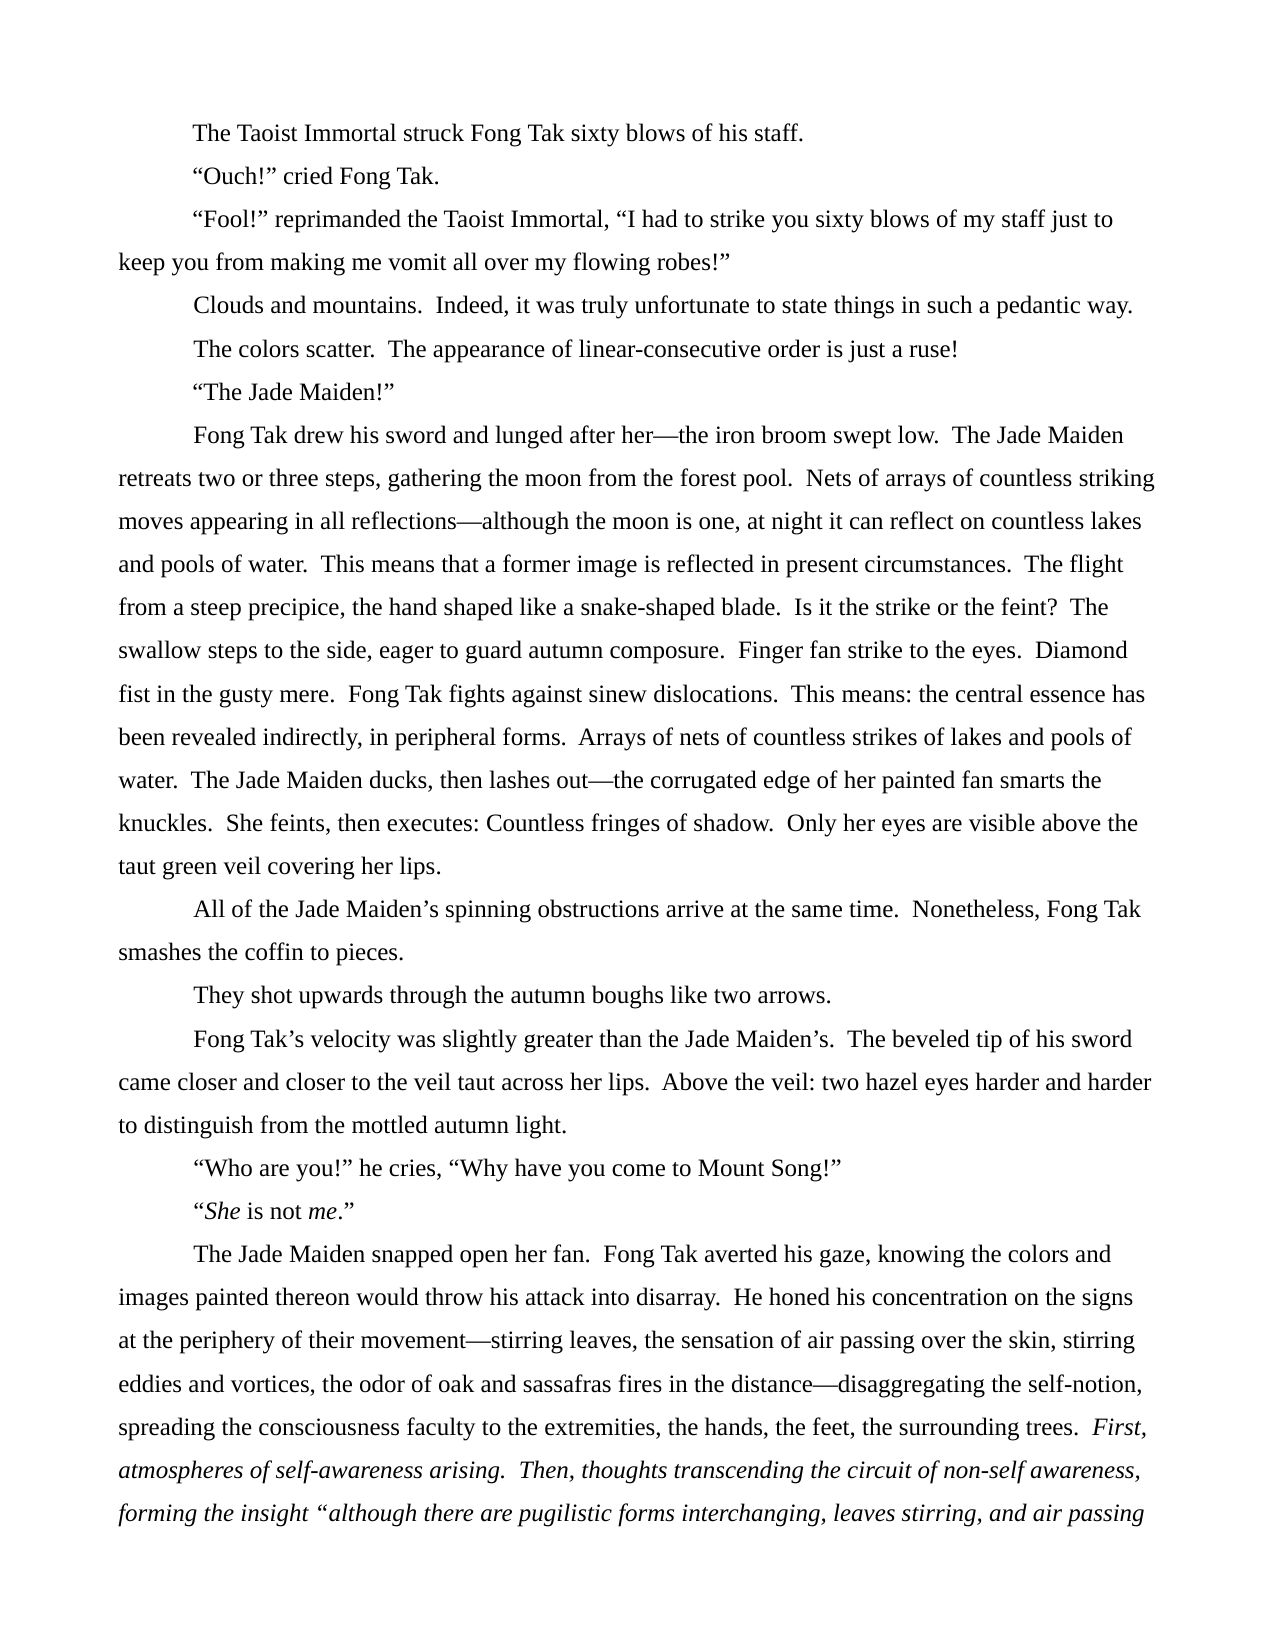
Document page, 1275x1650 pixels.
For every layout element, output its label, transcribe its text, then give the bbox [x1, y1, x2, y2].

text Clouds and mountains. Indeed, it was truly unfortunate to state things in such a pedantic way. [118, 291, 1157, 319]
text They shot upwards through the autumn boughs like two arrows. [118, 981, 1157, 1009]
text The colors scatter. The appearance of linear-consecutive order is just a ruse! [118, 334, 1157, 362]
text “Who are you!” he cries, “Why have you come to Mount Song!” [118, 1153, 1157, 1182]
text All of the Jade Maiden’s spinning obstructions arrive at the same time. Nonetheless, Fong Tak smashes the coffin to pieces. [118, 894, 1157, 966]
text “Ouch!” cried Fong Tak. [118, 161, 1157, 190]
text “She is not me.” [118, 1196, 1157, 1225]
text “The Jade Maiden!” [118, 377, 1157, 406]
text “Fool!” reprimanded the Taoist Immortal, “I had to strike you sixty blows of my staff just to keep you from making me vomit all over my flowing robes!” [118, 204, 1157, 276]
text Fong Tak drew his sword and lunged after her—the iron broom swept low. The Jade Maiden retreats two or three steps, gathering the moon from the forest pool. Nets of arrays of countless striking moves appearing in all reflections—although the moon is one, at night it can reflect on countless lakes and pools of water. This means that a former image is reflected in present circumstances. The flight from a steep precipice, the hand shaped like a snake-shaped blade. Is it the strike or the feint? The swallow steps to the side, eager to guard autumn composure. Finger fan strike to the eyes. Diamond fist in the gusty mere. Fong Tak fights against sinew dislocations. This means: the central essence has been revealed indirectly, in peripheral forms. Arrays of nets of countless strikes of lakes and pools of water. The Jade Maiden ducks, then lashes out—the corrugated edge of her painted fan smarts the knuckles. She feints, then executes: Countless fringes of shadow. Only her eyes are visible above the taut green veil covering her lips. [118, 420, 1157, 880]
text Fong Tak’s velocity was slightly greater than the Jade Maiden’s. The beveled tip of his sword came closer and closer to the veil taut across her lips. Above the veil: two hazel eyes harder and harder to distinguish from the mottled autumn light. [118, 1024, 1157, 1139]
text The Taoist Immortal struck Fong Tak sixty blows of his staff. [118, 118, 1157, 147]
text The Jade Maiden snapped open her fan. Fong Tak averted his gaze, knowing the colors and images painted thereon would throw his attack into disarray. He honed his concentration on the signs at the periphery of their movement—stirring leaves, the sensation of air passing over the skin, stirring eddies and vortices, the odor of oak and sassafras fires in the distance—disaggregating the self-notion, spreading the consciousness faculty to the extremities, the hands, the feet, the surrounding trees. First, atmospheres of self-awareness arising. Then, thoughts transcending the circuit of non-self awareness, forming the insight “although there are pugilistic forms interchanging, leaves stirring, and air passing [118, 1239, 1157, 1527]
